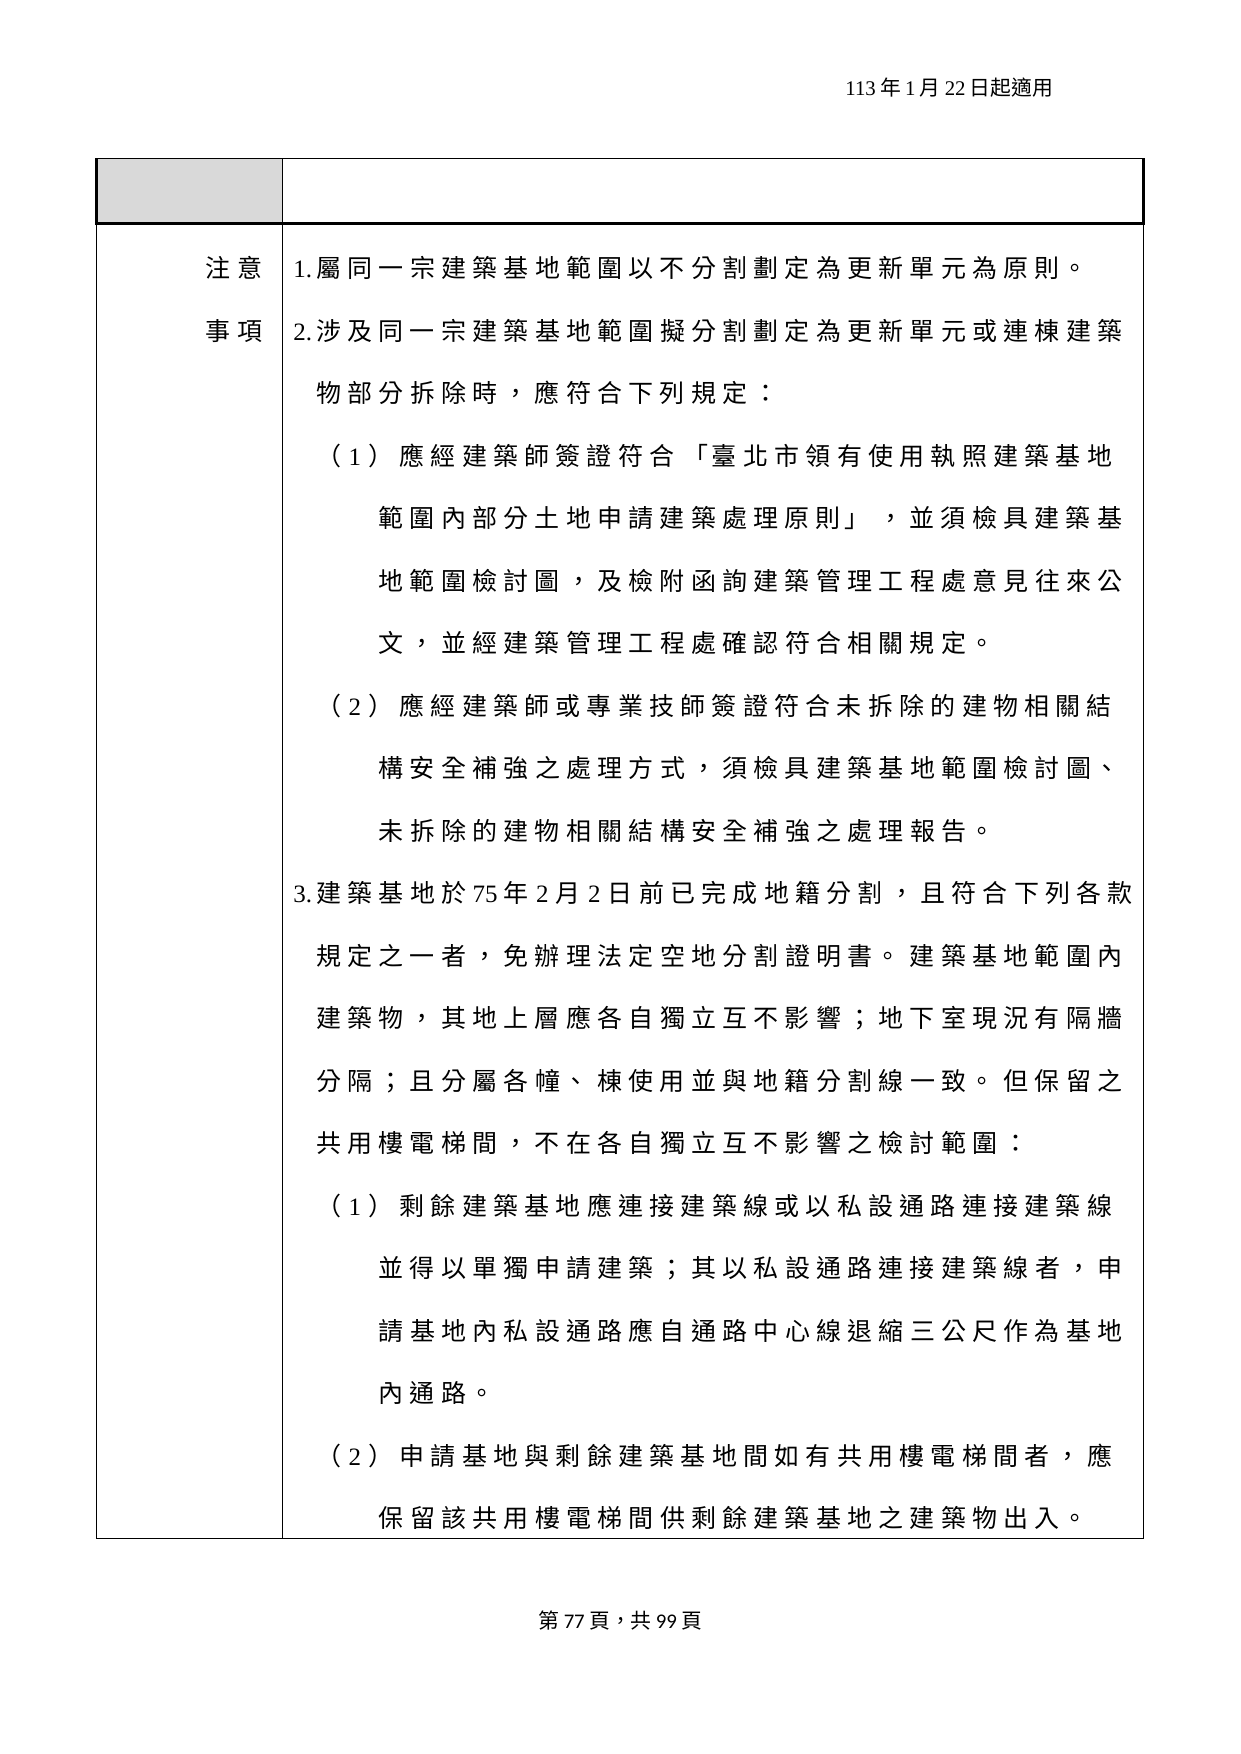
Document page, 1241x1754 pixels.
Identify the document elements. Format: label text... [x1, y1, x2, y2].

table_cell 1.屬同一宗建築基地範圍以不分割劃定為更新單元為原則。 2.涉及同一宗建築基地範圍擬分割劃定為更新單元或連棟建築物部分拆除時，應符合下列規定： （1）應經建築師簽證符合「臺北市領有使用執照建築基地範圍內部分土地申請建築處理原則」，並須檢具建築基地範圍檢討圖，及檢附函詢建築管理工程處意見往來公文，並經建築管理工程處確認符合相關規定。 （2）應經建築師或專業技師簽證符合未拆除的建物相關結構安全補強之處理方式，須檢具建築基地範圍檢討圖、未拆除的建物相關結構安全補強之處理報告。 3.建築基地於75年2月2日前已完成地籍分割，且符合下列各款規定之一者，免辦理法定空地分割證明書。建築基地範圍內建築物，其地上層應各自獨立互不影響；地下室現況有隔牆分隔；且分屬各幢、棟使用並與地籍分割線一致。但保留之共用樓電梯間，不在各自獨立互不影響之檢討範圍： （1）剩餘建築基地應連接建築線或以私設通路連接建築線並得以單獨申請建築；其以私設通路連接建築線者，申請基地內私設通路應自通路中心線退縮三公尺作為基地內通路。 （2）申請基地與剩餘建築基地間如有共用樓電梯間者，應保留該共用樓電梯間供剩餘建築基地之建築物出入。 [283, 225, 1143, 1537]
table_cell [283, 159, 1142, 222]
table_cell [98, 159, 282, 222]
table_cell 注意事項 [97, 225, 282, 1537]
